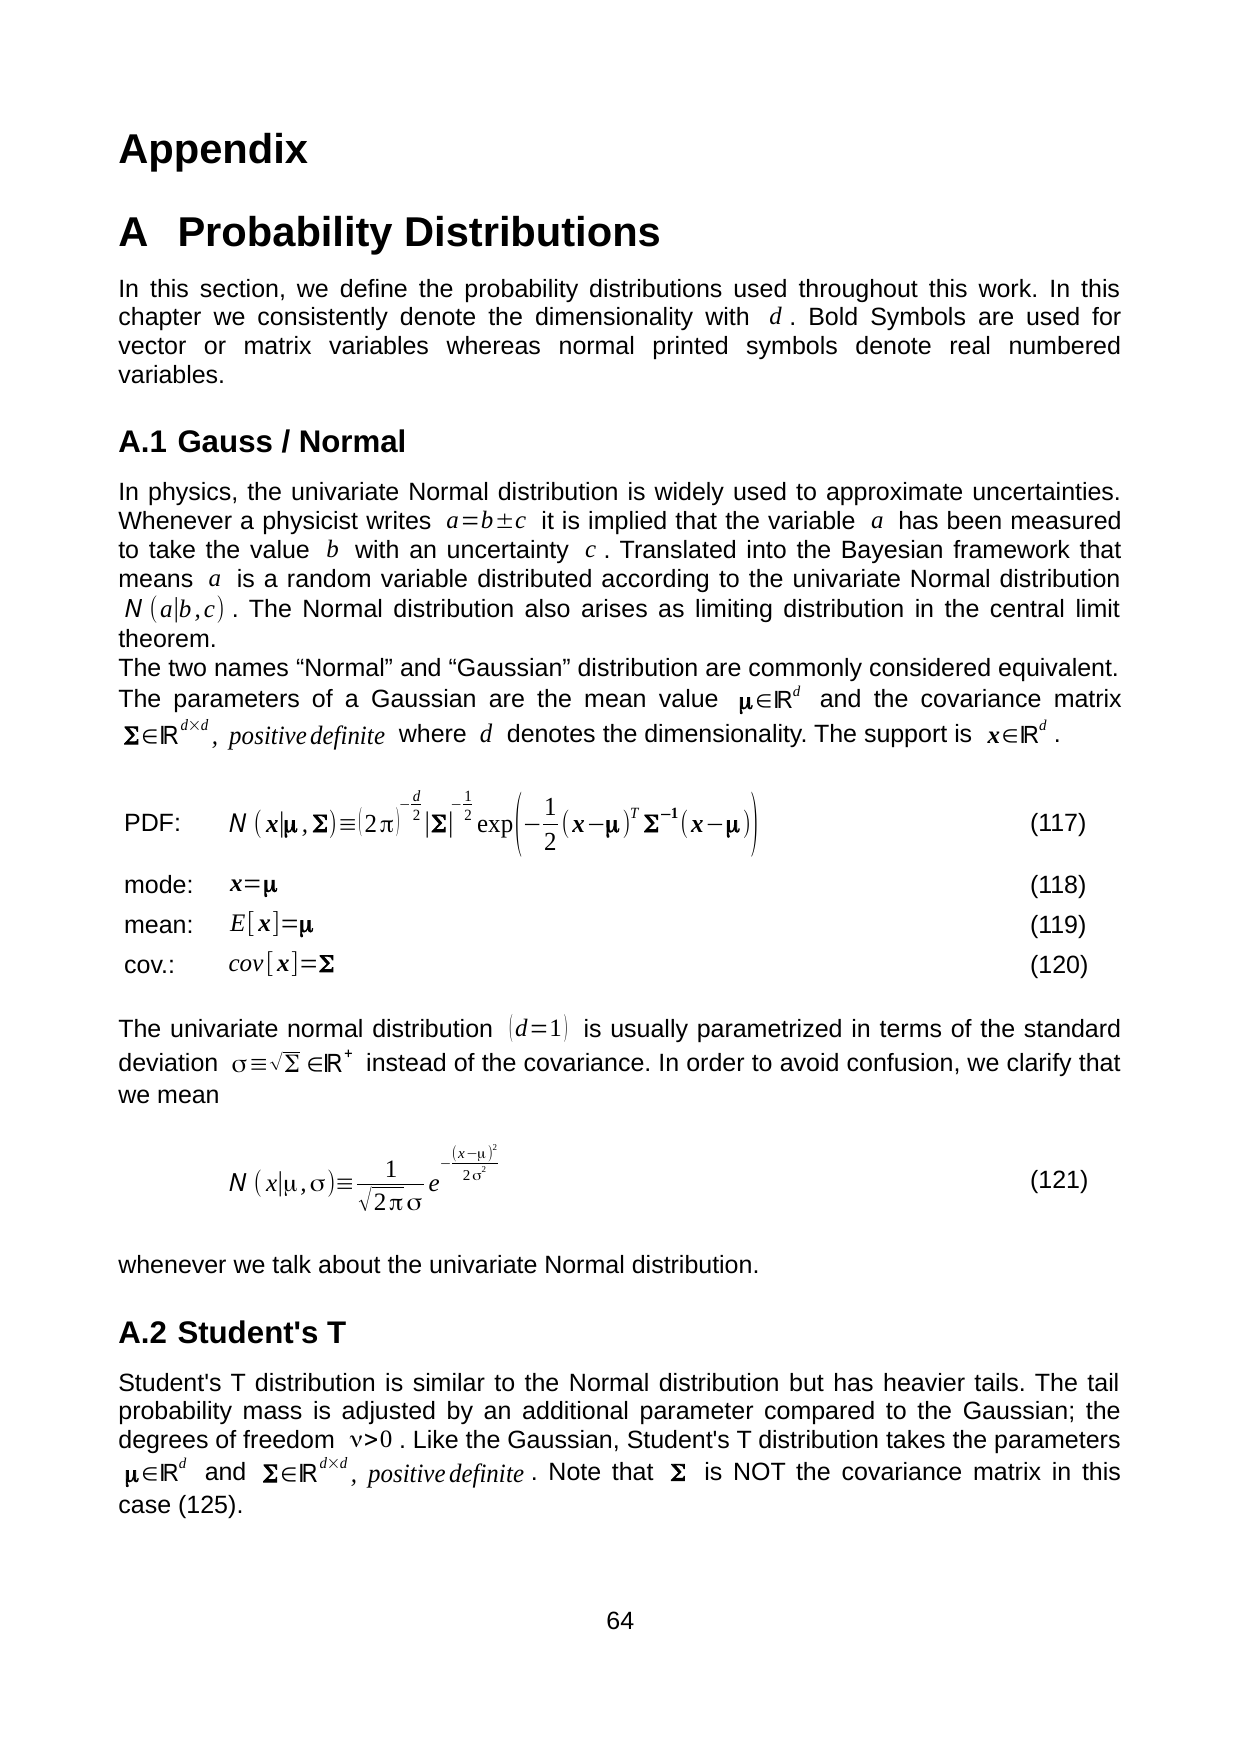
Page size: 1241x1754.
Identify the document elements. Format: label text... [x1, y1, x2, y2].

table_header [217, 780, 1024, 864]
text Student's T distribution is similar to the Normal distribution but has heavier tails. The tail probability mass is adjusted by an additional parameter compared to the Gaussian; the degrees of freedom . Like the Gaussian, Student's T distribution takes the parameters and . Note that is NOT the covariance matrix in this case (125). [118, 1368, 1122, 1518]
title Gauss / Normal [118, 423, 1122, 459]
table_header (121) [1024, 1137, 1123, 1221]
title Probability Distributions [118, 208, 1122, 256]
text The two names “Normal” and “Gaussian” distribution are commonly considered equivalent. [118, 653, 1122, 682]
text In this section, we define the probability distributions used throughout this work. In this chapter we consistently denote the dimensionality with . Bold Symbols are used for vector or matrix variables whereas normal printed symbols denote real numbered variables. [118, 273, 1122, 388]
text The parameters of a Gaussian are the mean value and the covariance matrix where denotes the dimensionality. The support is . [118, 682, 1122, 752]
table_header [118, 1137, 217, 1221]
table_header PDF: [118, 780, 217, 864]
table_cell (118) [1024, 864, 1123, 904]
table_cell [217, 864, 1024, 904]
text The univariate normal distribution is usually parametrized in terms of the standard deviation instead of the covariance. In order to avoid confusion, we clarify that we mean [118, 1013, 1122, 1108]
table_header (117) [1024, 780, 1123, 864]
text In physics, the univariate Normal distribution is widely used to approximate uncertainties. Whenever a physicist writes it is implied that the variable has been measured to take the value with an uncertainty . Translated into the Bayesian framework that means is a random variable distributed according to the univariate Normal distribution . The Normal distribution also arises as limiting distribution in the central limit theorem. [118, 477, 1122, 653]
table_cell [217, 904, 1024, 944]
table_cell (120) [1024, 944, 1123, 984]
table_cell mean: [118, 904, 217, 944]
table_cell mode: [118, 864, 217, 904]
table_cell (119) [1024, 904, 1123, 944]
table_cell cov.: [118, 944, 217, 984]
table_header [217, 1137, 1024, 1221]
title Student's T [118, 1314, 1122, 1349]
text whenever we talk about the univariate Normal distribution. [118, 1250, 1122, 1279]
table_cell [217, 944, 1024, 984]
